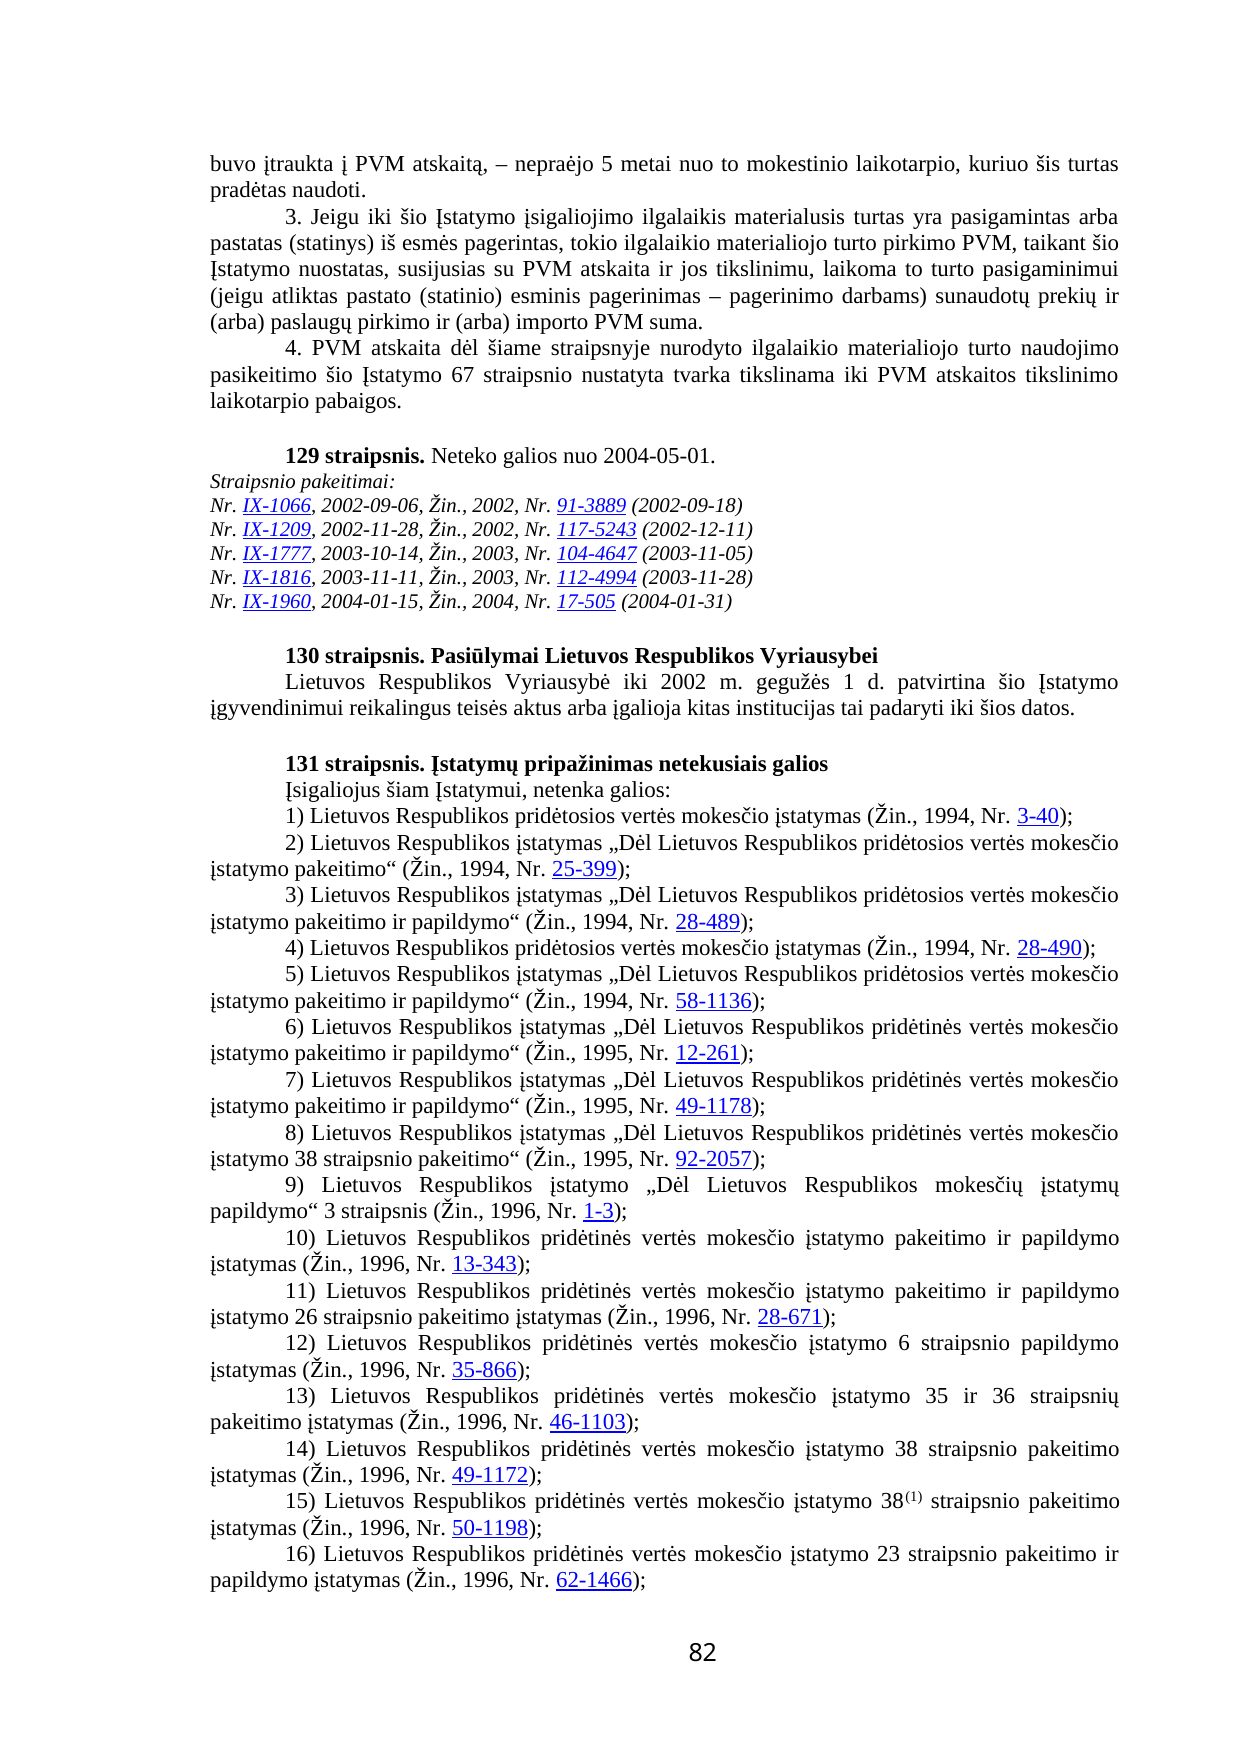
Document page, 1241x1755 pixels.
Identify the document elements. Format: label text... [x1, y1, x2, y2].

text 6) Lietuvos Respublikos įstatymas „Dėl Lietuvos Respublikos pridėtinės vertės mokesčio įstatymo pakeitimo ir papildymo“ (Žin., 1995, Nr. 12-261); [210, 1013, 1120, 1066]
text 7) Lietuvos Respublikos įstatymas „Dėl Lietuvos Respublikos pridėtinės vertės mokesčio įstatymo pakeitimo ir papildymo“ (Žin., 1995, Nr. 49-1178); [210, 1066, 1120, 1118]
text 12) Lietuvos Respublikos pridėtinės vertės mokesčio įstatymo 6 straipsnio papildymo įstatymas (Žin., 1996, Nr. 35-866); [210, 1329, 1120, 1382]
text buvo įtraukta į PVM atskaitą, – nepraėjo 5 metai nuo to mokestinio laikotarpio, kuriuo šis turtas pradėtas naudoti. [210, 150, 1120, 203]
text Lietuvos Respublikos Vyriausybė iki 2002 m. gegužės 1 d. patvirtina šio Įstatymo įgyvendinimui reikalingus teisės aktus arba įgalioja kitas institucijas tai padaryti iki šios datos. [210, 668, 1120, 721]
text 1) Lietuvos Respublikos pridėtosios vertės mokesčio įstatymas (Žin., 1994, Nr. 3-40); [210, 802, 1120, 829]
text 16) Lietuvos Respublikos pridėtinės vertės mokesčio įstatymo 23 straipsnio pakeitimo ir papildymo įstatymas (Žin., 1996, Nr. 62-1466); [210, 1540, 1120, 1593]
text Nr. IX-1777, 2003-10-14, Žin., 2003, Nr. 104-4647 (2003-11-05) [210, 541, 1120, 565]
text 5) Lietuvos Respublikos įstatymas „Dėl Lietuvos Respublikos pridėtosios vertės mokesčio įstatymo pakeitimo ir papildymo“ (Žin., 1994, Nr. 58-1136); [210, 960, 1120, 1013]
text Nr. IX-1209, 2002-11-28, Žin., 2002, Nr. 117-5243 (2002-12-11) [210, 517, 1120, 541]
text 130 straipsnis. Pasiūlymai Lietuvos Respublikos Vyriausybei [210, 642, 1120, 668]
text 9) Lietuvos Respublikos įstatymo „Dėl Lietuvos Respublikos mokesčių įstatymų papildymo“ 3 straipsnis (Žin., 1996, Nr. 1-3); [210, 1171, 1120, 1224]
text 10) Lietuvos Respublikos pridėtinės vertės mokesčio įstatymo pakeitimo ir papildymo įstatymas (Žin., 1996, Nr. 13-343); [210, 1224, 1120, 1277]
text 8) Lietuvos Respublikos įstatymas „Dėl Lietuvos Respublikos pridėtinės vertės mokesčio įstatymo 38 straipsnio pakeitimo“ (Žin., 1995, Nr. 92-2057); [210, 1118, 1120, 1171]
text Įsigaliojus šiam Įstatymui, netenka galios: [210, 776, 1120, 802]
text 13) Lietuvos Respublikos pridėtinės vertės mokesčio įstatymo 35 ir 36 straipsnių pakeitimo įstatymas (Žin., 1996, Nr. 46-1103); [210, 1382, 1120, 1435]
text 3) Lietuvos Respublikos įstatymas „Dėl Lietuvos Respublikos pridėtosios vertės mokesčio įstatymo pakeitimo ir papildymo“ (Žin., 1994, Nr. 28-489); [210, 881, 1120, 934]
text 4. PVM atskaita dėl šiame straipsnyje nurodyto ilgalaikio materialiojo turto naudojimo pasikeitimo šio Įstatymo 67 straipsnio nustatyta tvarka tikslinama iki PVM atskaitos tikslinimo laikotarpio pabaigos. [210, 334, 1120, 413]
text 14) Lietuvos Respublikos pridėtinės vertės mokesčio įstatymo 38 straipsnio pakeitimo įstatymas (Žin., 1996, Nr. 49-1172); [210, 1435, 1120, 1487]
text Nr. IX-1816, 2003-11-11, Žin., 2003, Nr. 112-4994 (2003-11-28) [210, 565, 1120, 589]
text 4) Lietuvos Respublikos pridėtosios vertės mokesčio įstatymas (Žin., 1994, Nr. 28-490); [210, 934, 1120, 960]
text 129 straipsnis. Neteko galios nuo 2004-05-01. [210, 442, 1120, 469]
text Nr. IX-1066, 2002-09-06, Žin., 2002, Nr. 91-3889 (2002-09-18) [210, 493, 1120, 517]
text 11) Lietuvos Respublikos pridėtinės vertės mokesčio įstatymo pakeitimo ir papildymo įstatymo 26 straipsnio pakeitimo įstatymas (Žin., 1996, Nr. 28-671); [210, 1277, 1120, 1329]
text 2) Lietuvos Respublikos įstatymas „Dėl Lietuvos Respublikos pridėtosios vertės mokesčio įstatymo pakeitimo“ (Žin., 1994, Nr. 25-399); [210, 829, 1120, 881]
text 15) Lietuvos Respublikos pridėtinės vertės mokesčio įstatymo 38(1) straipsnio pakeitimo įstatymas (Žin., 1996, Nr. 50-1198); [210, 1487, 1120, 1540]
text Nr. IX-1960, 2004-01-15, Žin., 2004, Nr. 17-505 (2004-01-31) [210, 589, 1120, 613]
text Straipsnio pakeitimai: [210, 469, 1120, 493]
text 3. Jeigu iki šio Įstatymo įsigaliojimo ilgalaikis materialusis turtas yra pasigamintas arba pastatas (statinys) iš esmės pagerintas, tokio ilgalaikio materialiojo turto pirkimo PVM, taikant šio Įstatymo nuostatas, susijusias su PVM atskaita ir jos tikslinimu, laikoma to turto pasigaminimui (jeigu atliktas pastato (statinio) esminis pagerinimas – pagerinimo darbams) sunaudotų prekių ir (arba) paslaugų pirkimo ir (arba) importo PVM suma. [210, 203, 1120, 334]
text 131 straipsnis. Įstatymų pripažinimas netekusiais galios [210, 749, 1120, 776]
